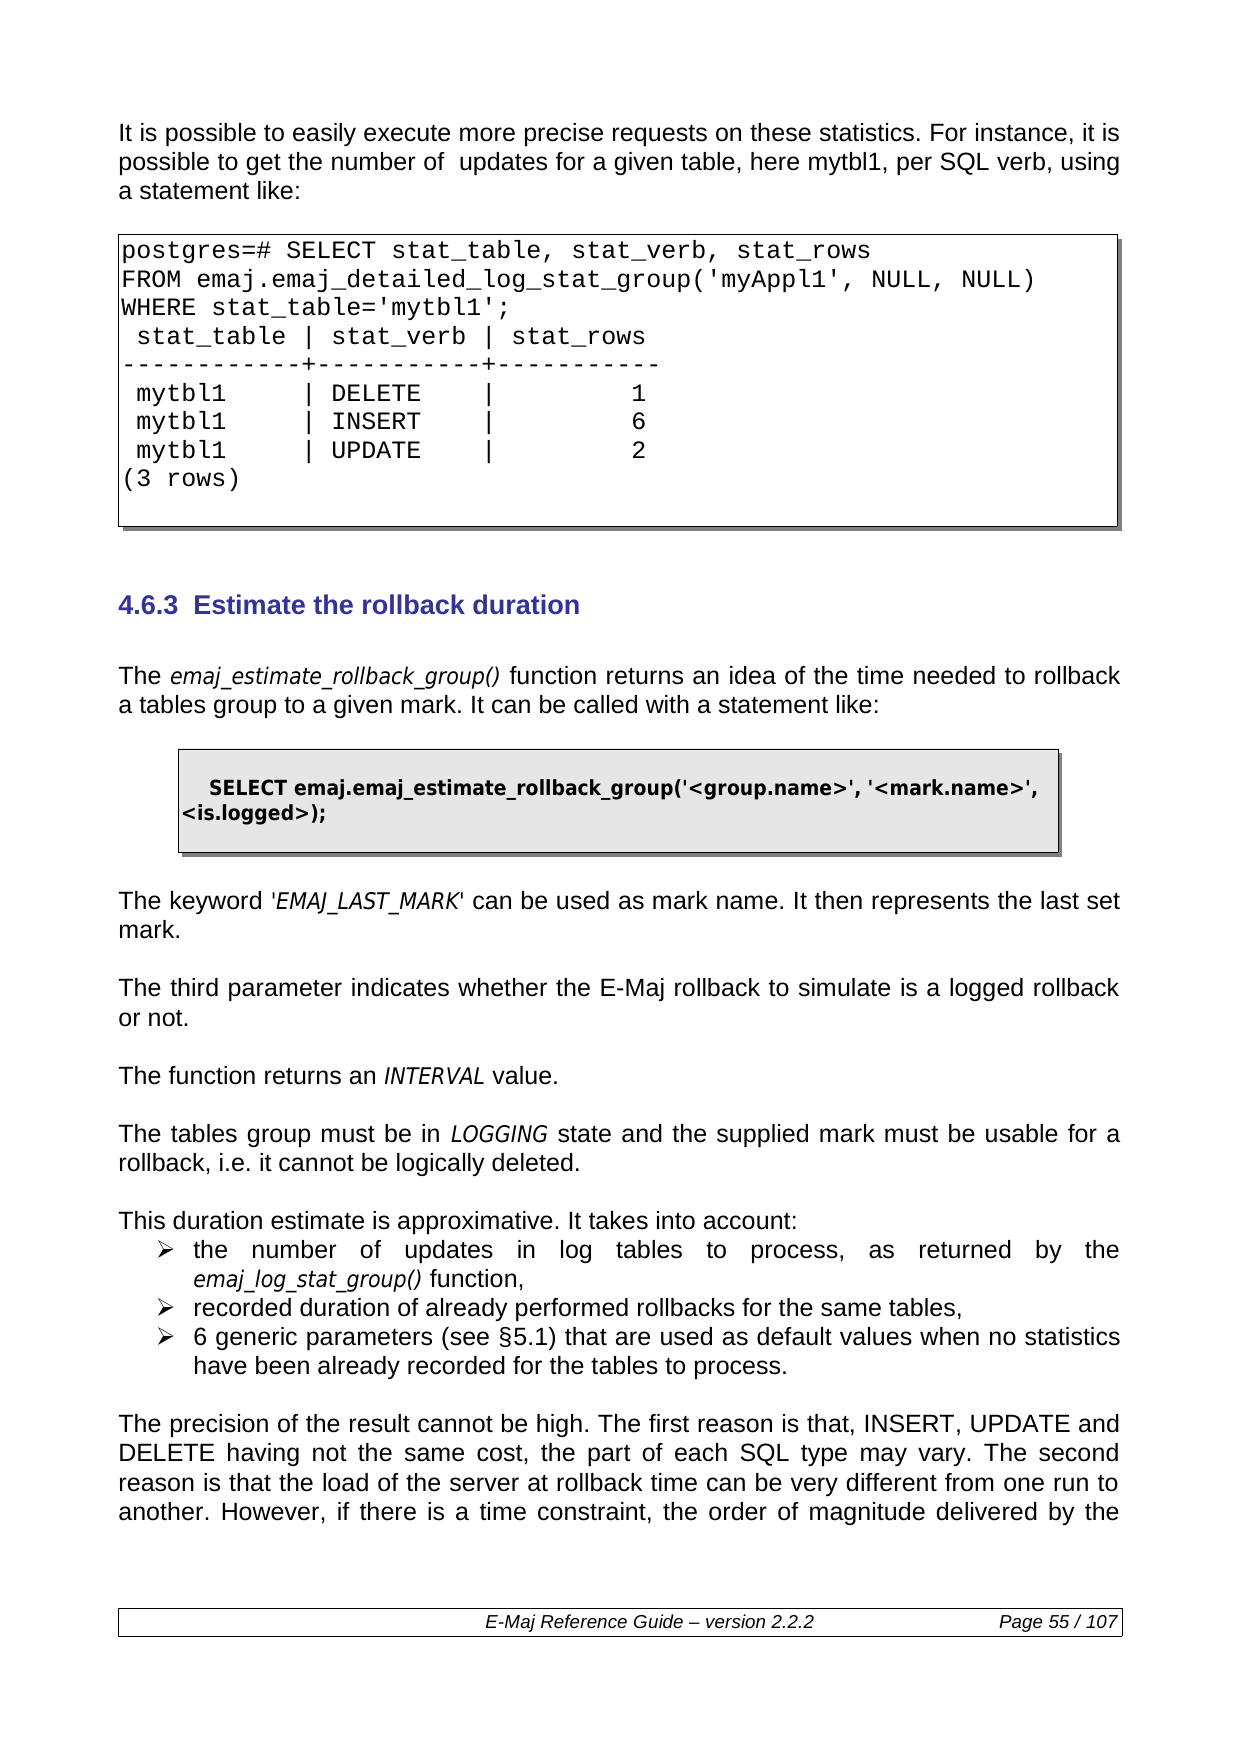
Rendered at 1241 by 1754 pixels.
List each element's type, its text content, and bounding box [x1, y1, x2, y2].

text It is possible to easily execute more precise requests on these statistics. For instance, it is possible to get the number of updates for a given table, here mytbl1, per SQL verb, using a statement like: [118, 118, 1122, 205]
text SELECT emaj.emaj_estimate_rollback_group('<group.name>', '<mark.name>', <is.logged>); [179, 773, 1058, 822]
text The function returns an INTERVAL value. [118, 1061, 1122, 1089]
list the number of updates in log tables to process, as returned by the emaj_log_stat_group() function, [156, 1235, 1122, 1293]
text ------------+-----------+----------- [119, 348, 1117, 377]
text FROM emaj.emaj_detailed_log_stat_group('myAppl1', NULL, NULL) [119, 263, 1117, 291]
text The precision of the result cannot be high. The first reason is that, INSERT, UPDATE and DELETE having not the same cost, the part of each SQL type may vary. The second reason is that the load of the server at rollback time can be very different from one run to another. However, if there is a time constraint, the order of magnitude delivered by the [118, 1409, 1122, 1526]
text This duration estimate is approximative. It takes into account: [118, 1206, 1122, 1235]
text (3 rows) [119, 463, 1117, 494]
text stat_table | stat_verb | stat_rows [119, 320, 1117, 348]
text mytbl1 | UPDATE | 2 [119, 434, 1117, 463]
text mytbl1 | INSERT | 6 [119, 406, 1117, 434]
text The keyword 'EMAJ_LAST_MARK' can be used as mark name. It then represents the last set mark. [118, 886, 1122, 944]
text postgres=# SELECT stat_table, stat_verb, stat_rows [119, 235, 1117, 263]
text The third parameter indicates whether the E-Maj rollback to simulate is a logged rollback or not. [118, 973, 1122, 1031]
text mytbl1 | DELETE | 1 [119, 377, 1117, 406]
list recorded duration of already performed rollbacks for the same tables, [156, 1293, 1122, 1322]
subtitle Estimate the rollback duration [118, 589, 1122, 620]
list 6 generic parameters (see §5.1) that are used as default values when no statistics have been already recorded for the tables to process. [156, 1322, 1122, 1380]
text The emaj_estimate_rollback_group() function returns an idea of the time needed to rollback a tables group to a given mark. It can be called with a statement like: [118, 661, 1122, 719]
text WHERE stat_table='mytbl1'; [119, 291, 1117, 320]
text The tables group must be in LOGGING state and the supplied mark must be usable for a rollback, i.e. it cannot be logically deleted. [118, 1119, 1122, 1177]
